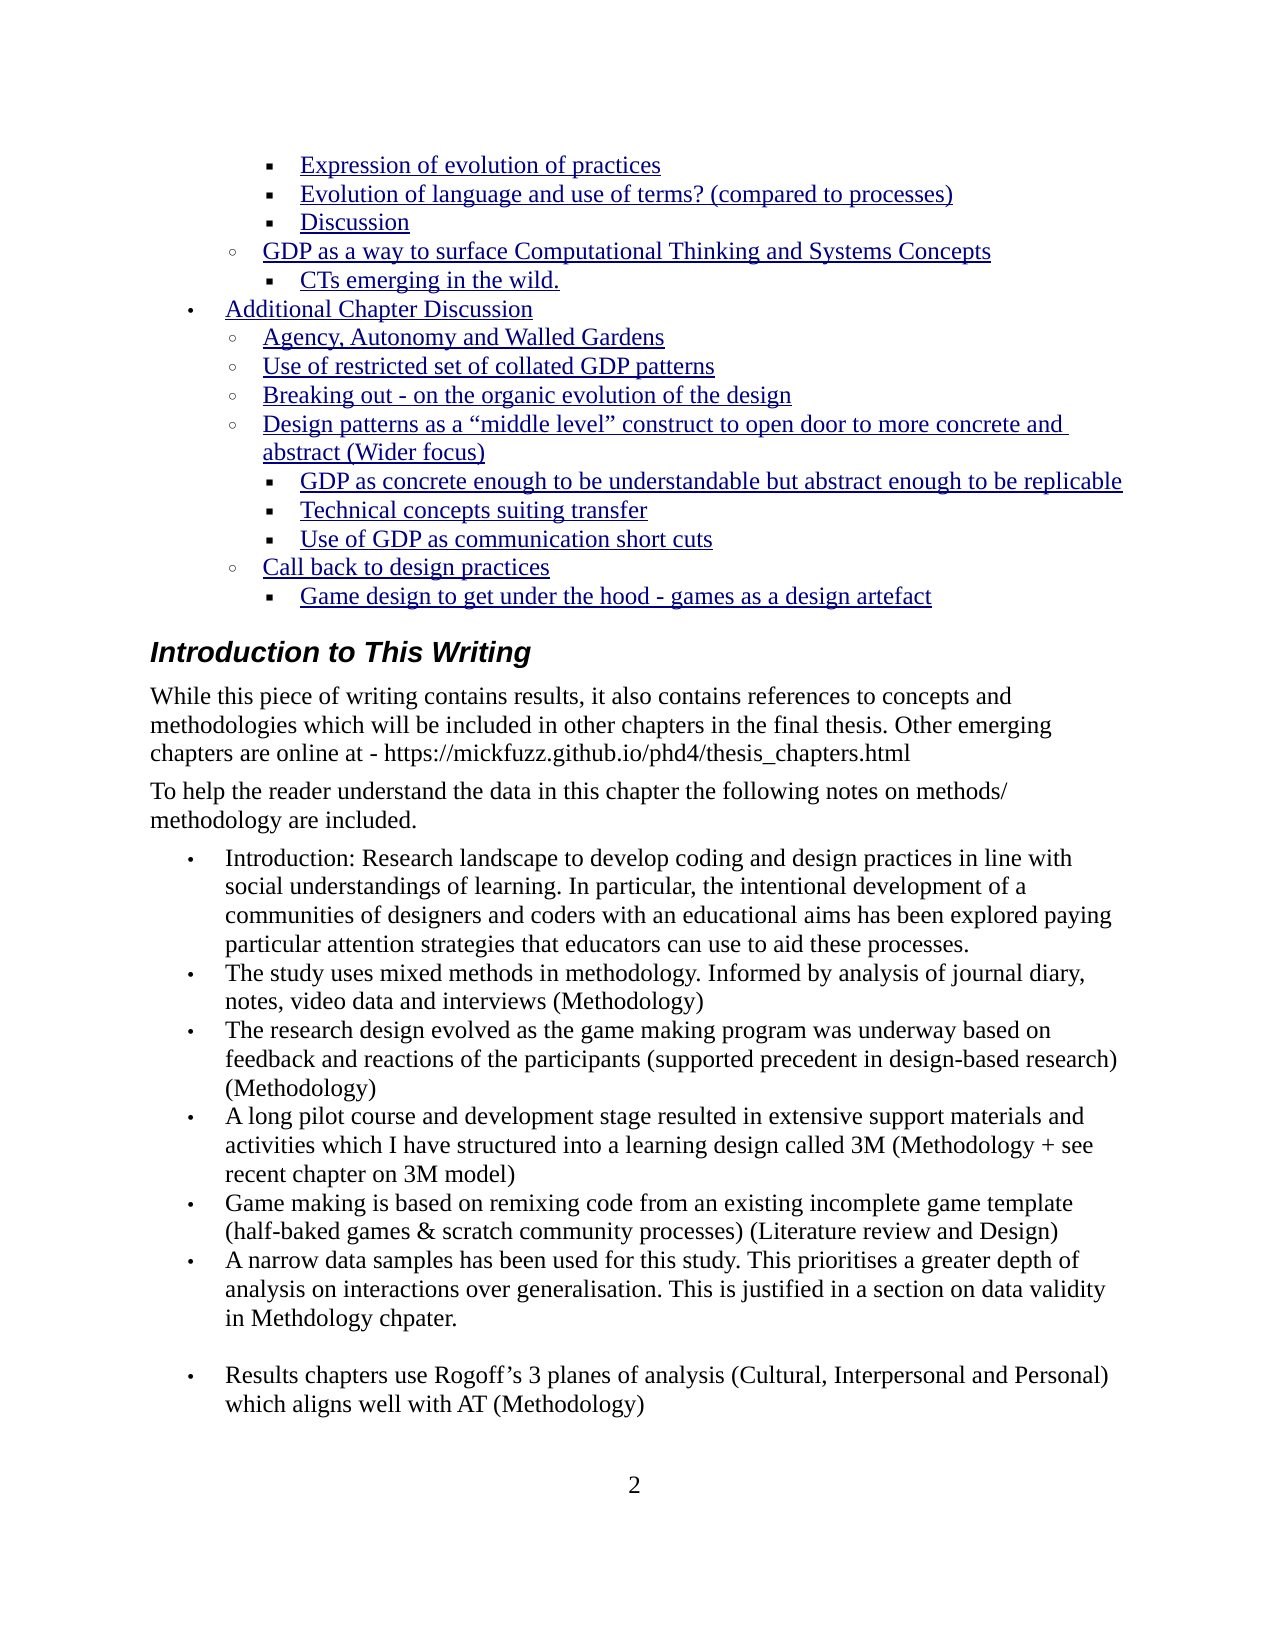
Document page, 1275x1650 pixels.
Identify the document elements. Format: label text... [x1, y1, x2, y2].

list Additional Chapter Discussion [187, 294, 1125, 322]
subtitle Introduction to This Writing [150, 635, 1125, 668]
list Evolution of language and use of terms? (compared to processes) [262, 179, 1125, 207]
list Agency, Autonomy and Walled Gardens [225, 322, 1125, 351]
list CTs emerging in the wild. [262, 265, 1125, 294]
list A long pilot course and development stage resulted in extensive support materials and activities which I have structured into a learning design called 3M (Methodology + see recent chapter on 3M model) [187, 1101, 1125, 1188]
list A narrow data samples has been used for this study. This prioritises a greater depth of analysis on interactions over generalisation. This is justified in a section on data validity in Methdology chpater. [187, 1245, 1125, 1360]
list Expression of evolution of practices [262, 150, 1125, 179]
list Use of restricted set of collated GDP patterns [225, 351, 1125, 380]
list Design patterns as a “middle level” construct to open door to more concrete and abstract (Wider focus) [225, 409, 1125, 466]
list Breaking out - on the organic evolution of the design [225, 380, 1125, 409]
list Results chapters use Rogoff’s 3 planes of analysis (Cultural, Interpersonal and Personal) which aligns well with AT (Methodology) [187, 1360, 1125, 1418]
list GDP as concrete enough to be understandable but abstract enough to be replicable [262, 466, 1125, 495]
list Game design to get under the hood - games as a design artefact [262, 581, 1125, 610]
list Use of GDP as communication short cuts [262, 524, 1125, 552]
list Technical concepts suiting transfer [262, 495, 1125, 524]
list GDP as a way to surface Computational Thinking and Systems Concepts [225, 236, 1125, 265]
list The study uses mixed methods in methodology. Informed by analysis of journal diary, notes, video data and interviews (Methodology) [187, 958, 1125, 1015]
text To help the reader understand the data in this chapter the following notes on methods/ methodology are included. [150, 776, 1125, 834]
list The research design evolved as the game making program was underway based on feedback and reactions of the participants (supported precedent in design-based research) (Methodology) [187, 1015, 1125, 1101]
list Introduction: Research landscape to develop coding and design practices in line with social understandings of learning. In particular, the intentional development of a communities of designers and coders with an educational aims has been explored paying particular attention strategies that educators can use to aid these processes. [187, 843, 1125, 958]
text While this piece of writing contains results, it also contains references to concepts and methodologies which will be included in other chapters in the final thesis. Other emerging chapters are online at - https://mickfuzz.github.io/phd4/thesis_chapters.html [150, 681, 1125, 767]
list Game making is based on remixing code from an existing incomplete game template (half-baked games & scratch community processes) (Literature review and Design) [187, 1188, 1125, 1245]
list Call back to design practices [225, 552, 1125, 581]
list Discussion [262, 207, 1125, 236]
